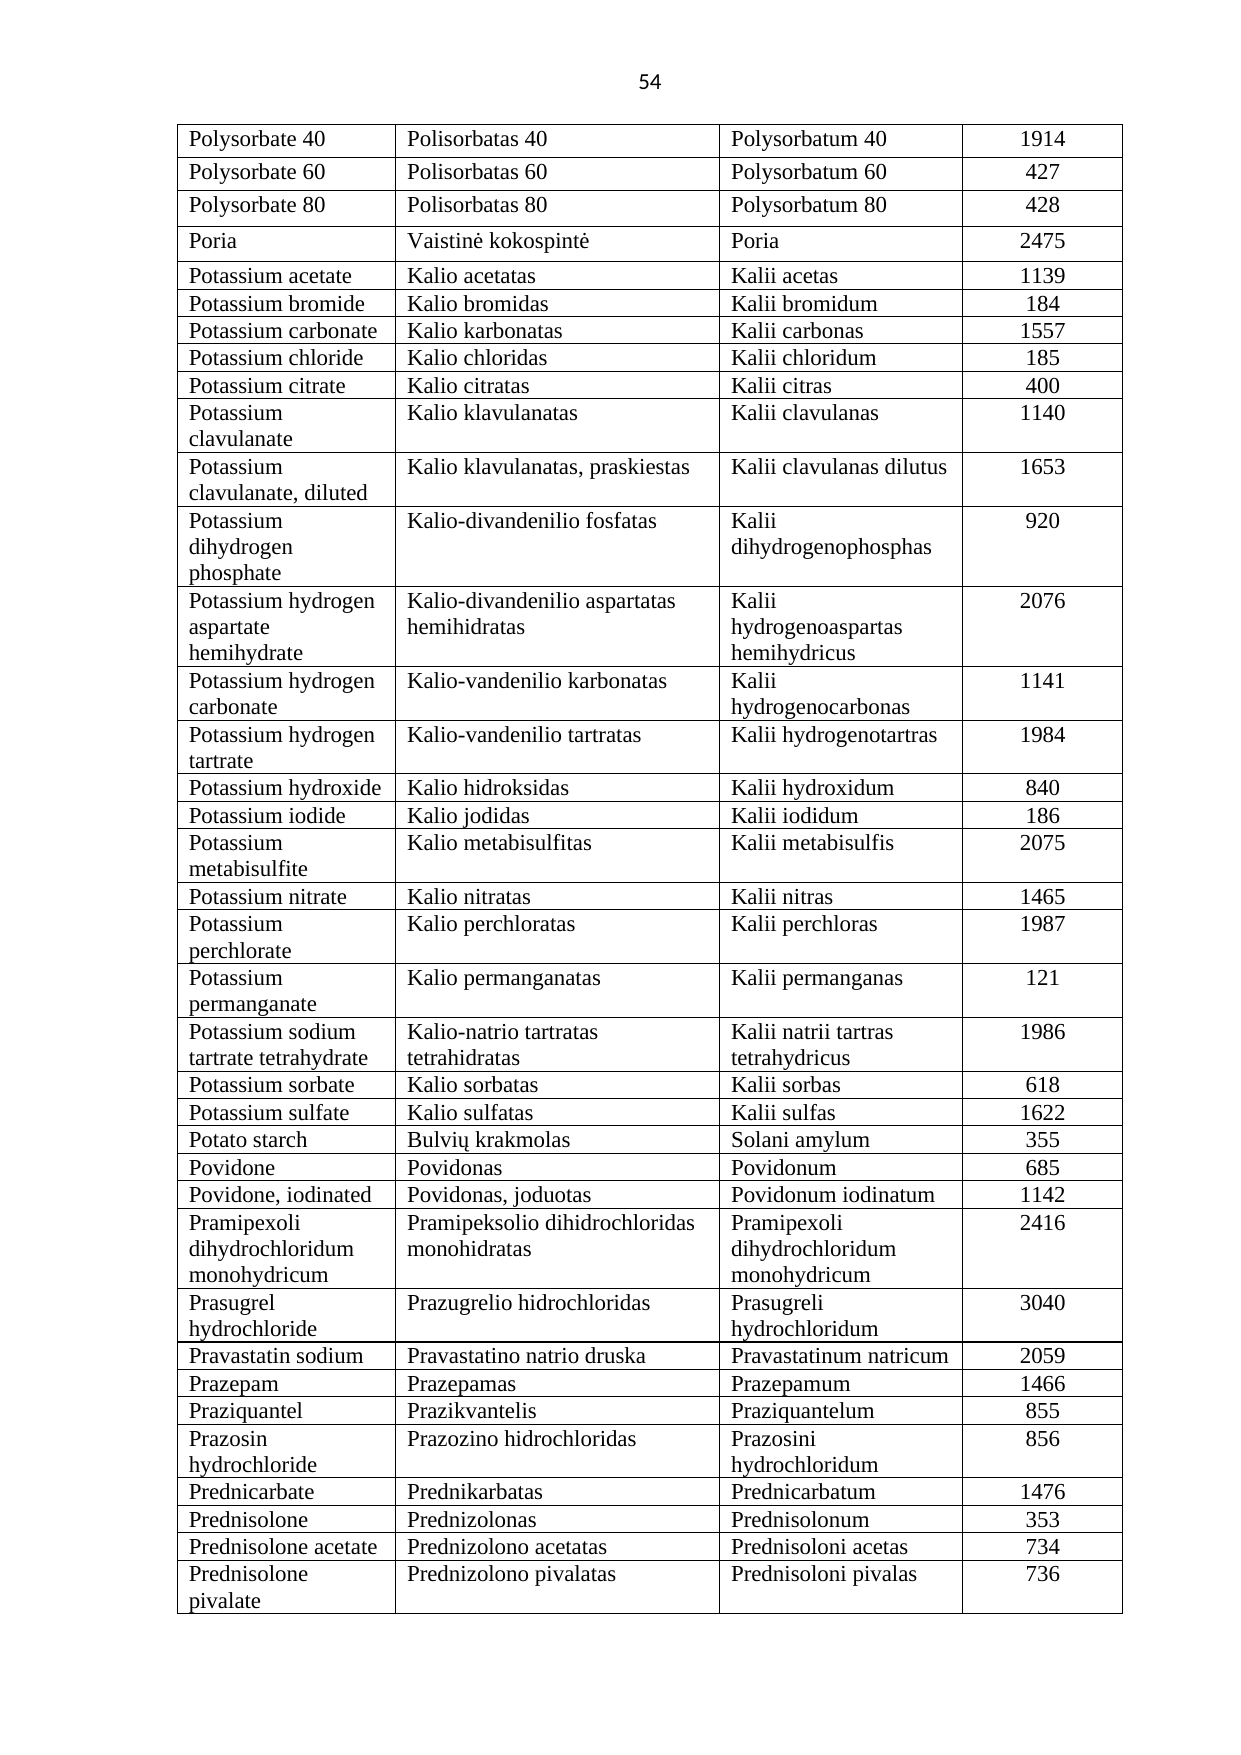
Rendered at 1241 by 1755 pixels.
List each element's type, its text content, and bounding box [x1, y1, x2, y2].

table_cell Pravastatinum natricum [720, 1343, 962, 1369]
table_cell Potassium carbonate [178, 317, 395, 343]
table_cell Kalii carbonas [720, 317, 962, 343]
table_cell Prazepamum [720, 1370, 962, 1396]
table_cell Potassium chloride [178, 344, 395, 371]
table_cell 186 [963, 802, 1122, 828]
table_cell 685 [963, 1154, 1122, 1180]
table_cell Potassium permanganate [178, 964, 395, 1017]
table_cell 185 [963, 344, 1122, 371]
table_cell Prednizolonas [396, 1506, 719, 1532]
table_cell 2416 [963, 1209, 1122, 1288]
table_cell Potassium bromide [178, 290, 395, 316]
table_cell Kalio jodidas [396, 802, 719, 828]
table_cell 1986 [963, 1018, 1122, 1071]
table_cell Kalio hidroksidas [396, 774, 719, 801]
table_cell Polysorbatum 60 [720, 158, 962, 190]
table_cell Kalii sulfas [720, 1099, 962, 1125]
table_cell 734 [963, 1533, 1122, 1559]
table_cell Potassium sodium tartrate tetrahydrate [178, 1018, 395, 1071]
table_cell Prednisoloni acetas [720, 1533, 962, 1559]
table_cell Prednisoloni pivalas [720, 1561, 962, 1613]
table_cell Kalio sulfatas [396, 1099, 719, 1125]
table_cell 184 [963, 290, 1122, 316]
table_cell Kalio-vandenilio tartratas [396, 721, 719, 773]
table_cell Polysorbatum 80 [720, 191, 962, 226]
table_cell Polysorbatum 40 [720, 125, 962, 157]
table_cell Kalio klavulanatas, praskiestas [396, 453, 719, 506]
table_cell Kalii sorbas [720, 1072, 962, 1098]
table_cell 400 [963, 372, 1122, 398]
table_cell Kalio-divandenilio aspartatas hemihidratas [396, 587, 719, 666]
table_cell Kalio acetatas [396, 262, 719, 288]
table_cell Potassium sorbate [178, 1072, 395, 1098]
table_cell 3040 [963, 1289, 1122, 1341]
table_cell 920 [963, 507, 1122, 586]
table_cell Povidone [178, 1154, 395, 1180]
table_cell Potassium clavulanate [178, 399, 395, 452]
table_cell 1984 [963, 721, 1122, 773]
table_cell Kalio perchloratas [396, 910, 719, 963]
table_cell Potassium clavulanate, diluted [178, 453, 395, 506]
table_cell Prednizolono acetatas [396, 1533, 719, 1559]
table_cell Prasugrel hydrochloride [178, 1289, 395, 1341]
table_cell 855 [963, 1397, 1122, 1423]
table_cell Povidonum [720, 1154, 962, 1180]
table_cell Kalii hydrogenocarbonas [720, 667, 962, 719]
table_cell 2059 [963, 1343, 1122, 1369]
table_cell 1987 [963, 910, 1122, 963]
table_cell Prazepam [178, 1370, 395, 1396]
table_cell 1139 [963, 262, 1122, 288]
table_cell Prednicarbate [178, 1478, 395, 1505]
table_cell Polisorbatas 60 [396, 158, 719, 190]
table_cell 1466 [963, 1370, 1122, 1396]
table_cell Poria [178, 227, 395, 261]
table_cell Polysorbate 80 [178, 191, 395, 226]
table_cell Potassium perchlorate [178, 910, 395, 963]
table_cell Prazugrelio hidrochloridas [396, 1289, 719, 1341]
table_cell 1141 [963, 667, 1122, 719]
table_cell Kalii bromidum [720, 290, 962, 316]
table_cell Prazosin hydrochloride [178, 1425, 395, 1477]
table_cell 1914 [963, 125, 1122, 157]
table_cell Kalii perchloras [720, 910, 962, 963]
table_cell Pramipexoli dihydrochloridum monohydricum [720, 1209, 962, 1288]
table_cell Prazepamas [396, 1370, 719, 1396]
table_cell Kalii hydrogenotartras [720, 721, 962, 773]
table_cell 1140 [963, 399, 1122, 452]
table_cell 2076 [963, 587, 1122, 666]
table_cell Kalii iodidum [720, 802, 962, 828]
table_cell 1142 [963, 1181, 1122, 1207]
table_cell Potassium acetate [178, 262, 395, 288]
table_cell Kalii chloridum [720, 344, 962, 371]
table_cell Kalii permanganas [720, 964, 962, 1017]
table_cell Prednisolonum [720, 1506, 962, 1532]
table_cell Kalii clavulanas dilutus [720, 453, 962, 506]
table_cell Potassium dihydrogen phosphate [178, 507, 395, 586]
table_cell Kalii citras [720, 372, 962, 398]
table_cell Kalio nitratas [396, 883, 719, 909]
table_cell Potato starch [178, 1126, 395, 1153]
table_cell Polisorbatas 80 [396, 191, 719, 226]
table_cell Prednicarbatum [720, 1478, 962, 1505]
table_cell Potassium metabisulfite [178, 829, 395, 882]
table_cell Potassium hydroxide [178, 774, 395, 801]
table_cell 428 [963, 191, 1122, 226]
table_cell Prednizolono pivalatas [396, 1561, 719, 1613]
table_cell Povidonas [396, 1154, 719, 1180]
table_cell Potassium hydrogen aspartate hemihydrate [178, 587, 395, 666]
table_cell Potassium citrate [178, 372, 395, 398]
table_cell Kalio sorbatas [396, 1072, 719, 1098]
table_cell 856 [963, 1425, 1122, 1477]
table_cell Polysorbate 40 [178, 125, 395, 157]
table_cell 2475 [963, 227, 1122, 261]
table_cell Kalio klavulanatas [396, 399, 719, 452]
table_cell Potassium sulfate [178, 1099, 395, 1125]
table_cell Prazosini hydrochloridum [720, 1425, 962, 1477]
table_cell Solani amylum [720, 1126, 962, 1153]
table_cell Polysorbate 60 [178, 158, 395, 190]
table_cell Kalii nitras [720, 883, 962, 909]
table_cell 121 [963, 964, 1122, 1017]
table_cell Kalio chloridas [396, 344, 719, 371]
table_cell Potassium hydrogen tartrate [178, 721, 395, 773]
table_cell 1476 [963, 1478, 1122, 1505]
table_cell 1622 [963, 1099, 1122, 1125]
table_cell Pravastatino natrio druska [396, 1343, 719, 1369]
table_cell 736 [963, 1561, 1122, 1613]
table_cell 353 [963, 1506, 1122, 1532]
table_cell Prednisolone pivalate [178, 1561, 395, 1613]
table_cell 427 [963, 158, 1122, 190]
table_cell 1557 [963, 317, 1122, 343]
table_cell 1465 [963, 883, 1122, 909]
table_cell Potassium iodide [178, 802, 395, 828]
table_cell Kalii hydrogenoaspartas hemihydricus [720, 587, 962, 666]
table_cell Kalio metabisulfitas [396, 829, 719, 882]
table_cell Kalio bromidas [396, 290, 719, 316]
table_cell 2075 [963, 829, 1122, 882]
table_cell Kalio-divandenilio fosfatas [396, 507, 719, 586]
table_cell 355 [963, 1126, 1122, 1153]
table_cell Povidonum iodinatum [720, 1181, 962, 1207]
table_cell Povidonas, joduotas [396, 1181, 719, 1207]
table_cell Kalio karbonatas [396, 317, 719, 343]
table_cell Prazikvantelis [396, 1397, 719, 1423]
table_cell Potassium nitrate [178, 883, 395, 909]
table_cell Kalii dihydrogenophosphas [720, 507, 962, 586]
table_cell Prazozino hidrochloridas [396, 1425, 719, 1477]
table_cell Kalii hydroxidum [720, 774, 962, 801]
table_cell Kalio-natrio tartratas tetrahidratas [396, 1018, 719, 1071]
table_cell Polisorbatas 40 [396, 125, 719, 157]
table_cell Kalio-vandenilio karbonatas [396, 667, 719, 719]
table_cell Kalio citratas [396, 372, 719, 398]
table_cell 840 [963, 774, 1122, 801]
table_cell Praziquantelum [720, 1397, 962, 1423]
table_cell Vaistinė kokospintė [396, 227, 719, 261]
table_cell Praziquantel [178, 1397, 395, 1423]
table_cell Prednisolone acetate [178, 1533, 395, 1559]
table_cell Kalii metabisulfis [720, 829, 962, 882]
table_cell Prednisolone [178, 1506, 395, 1532]
table_cell Kalii clavulanas [720, 399, 962, 452]
table_cell Kalio permanganatas [396, 964, 719, 1017]
table_cell Pramipeksolio dihidrochloridas monohidratas [396, 1209, 719, 1288]
table_cell Kalii natrii tartras tetrahydricus [720, 1018, 962, 1071]
table_cell Pravastatin sodium [178, 1343, 395, 1369]
table_cell Potassium hydrogen carbonate [178, 667, 395, 719]
table_cell Bulvių krakmolas [396, 1126, 719, 1153]
table_cell Kalii acetas [720, 262, 962, 288]
table_cell Prednikarbatas [396, 1478, 719, 1505]
table_cell 1653 [963, 453, 1122, 506]
table_cell Povidone, iodinated [178, 1181, 395, 1207]
table_cell Poria [720, 227, 962, 261]
table_cell 618 [963, 1072, 1122, 1098]
table_cell Pramipexoli dihydrochloridum monohydricum [178, 1209, 395, 1288]
table_cell Prasugreli hydrochloridum [720, 1289, 962, 1341]
